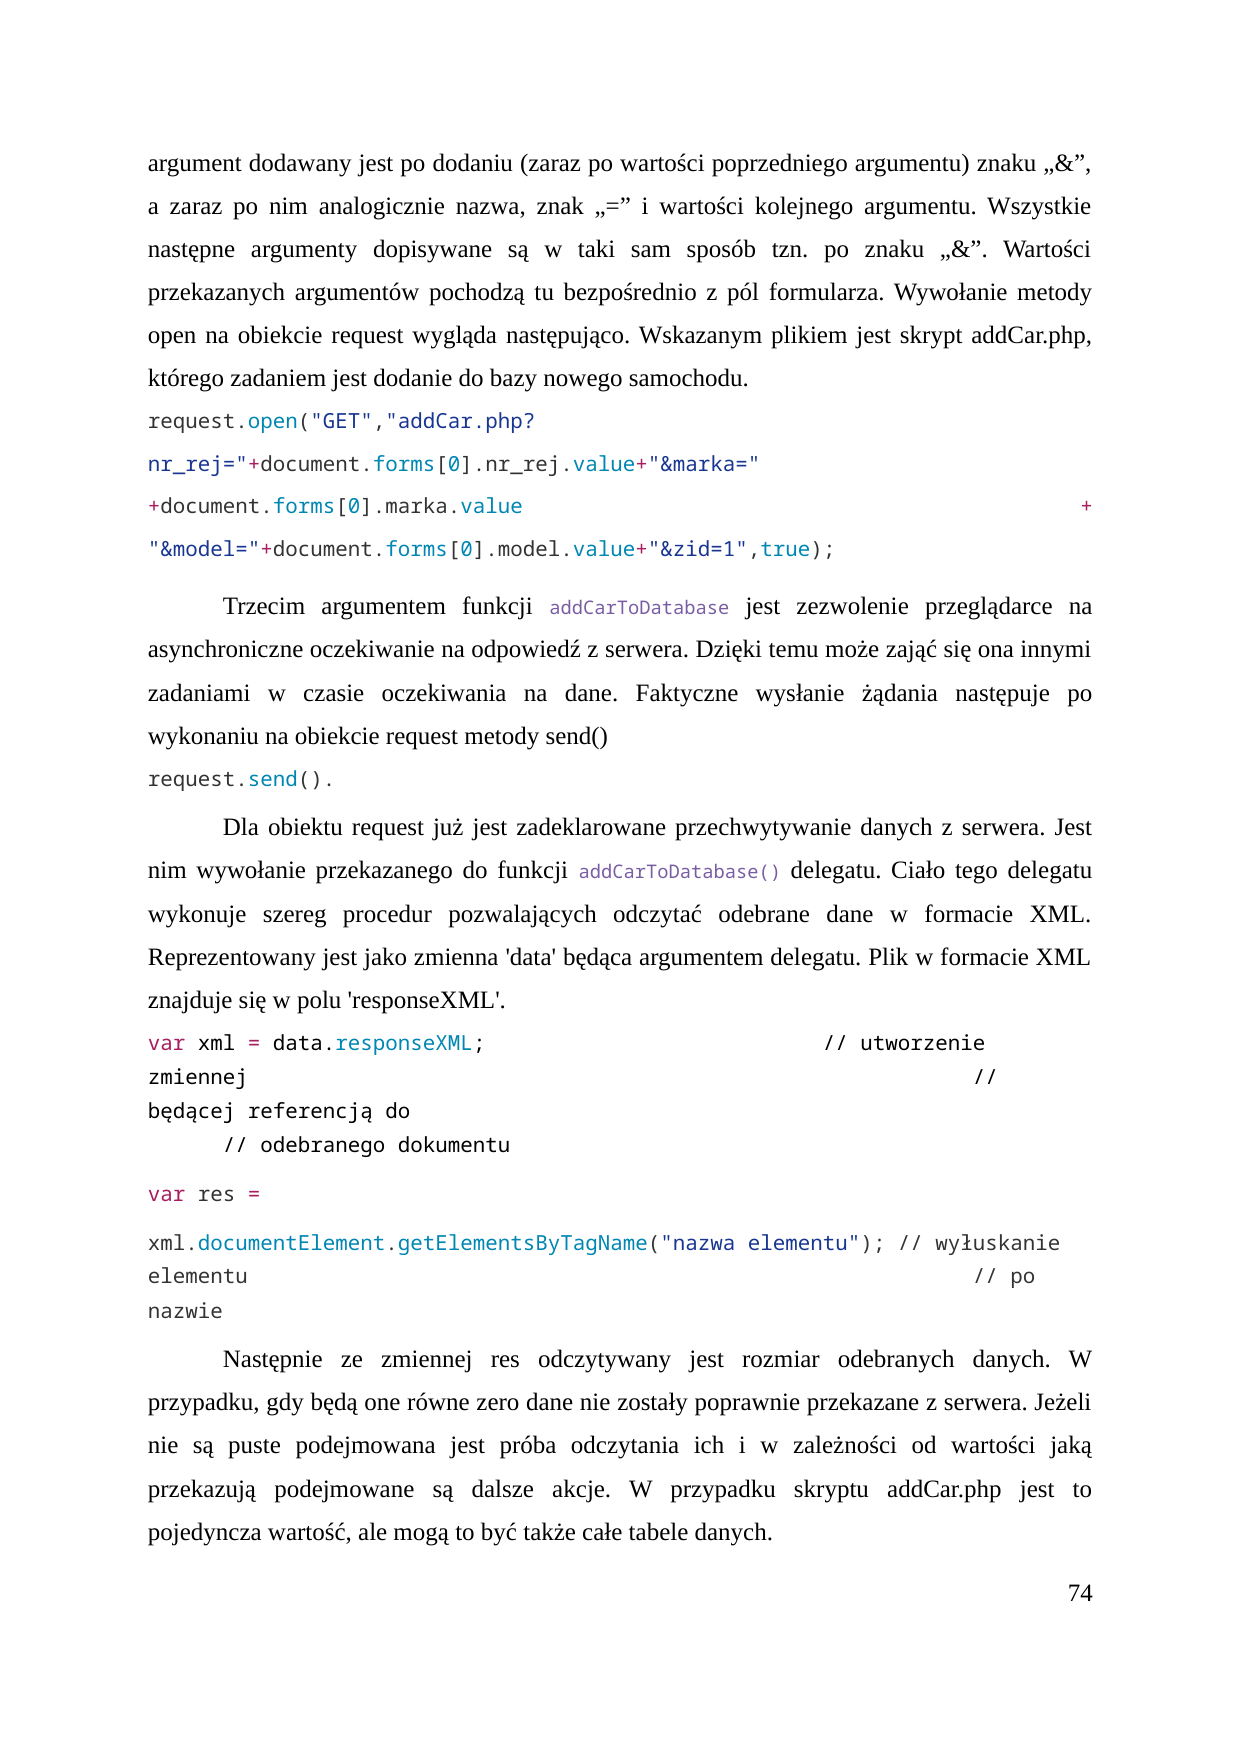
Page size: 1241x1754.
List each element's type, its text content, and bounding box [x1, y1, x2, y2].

text request.send(). [148, 764, 1093, 792]
text Trzecim argumentem funkcji addCarToDatabase jest zezwolenie przeglądarce na asynchroniczne oczekiwanie na odpowiedź z serwera. Dzięki temu może zająć się ona innymi zadaniami w czasie oczekiwania na dane. Faktyczne wysłanie żądania następuje po wykonaniu na obiekcie request metody send() [148, 591, 1093, 749]
text Następnie ze zmiennej res odczytywany jest rozmiar odebranych danych. W przypadku, gdy będą one równe zero dane nie zostały poprawnie przekazane z serwera. Jeżeli nie są puste podejmowana jest próba odczytania ich i w zależności od wartości jaką przekazują podejmowane są dalsze akcje. W przypadku skryptu addCar.php jest to pojedyncza wartość, ale mogą to być także całe tabele danych. [148, 1344, 1093, 1546]
text var res = [148, 1179, 1093, 1207]
text xml.documentElement.getElementsByTagName("nazwa elementu"); // wyłuskanie elementu // po nazwie [148, 1228, 1093, 1324]
text Dla obiektu request już jest zadeklarowane przechwytywanie danych z serwera. Jest nim wywołanie przekazanego do funkcji addCarToDatabase() delegatu. Ciało tego delegatu wykonuje szereg procedur pozwalających odczytać odebrane dane w formacie XML. Reprezentowany jest jako zmienna 'data' będąca argumentem delegatu. Plik w formacie XML znajduje się w polu 'responseXML'. [148, 812, 1093, 1014]
text argument dodawany jest po dodaniu (zaraz po wartości poprzedniego argumentu) znaku „&”, a zaraz po nim analogicznie nazwa, znak „=” i wartości kolejnego argumentu. Wszystkie następne argumenty dopisywane są w taki sam sposób tzn. po znaku „&”. Wartości przekazanych argumentów pochodzą tu bezpośrednio z pól formularza. Wywołanie metody open na obiekcie request wygląda następująco. Wskazanym plikiem jest skrypt addCar.php, którego zadaniem jest dodanie do bazy nowego samochodu. [148, 148, 1093, 392]
text var xml = data.responseXML; // utworzenie zmiennej // będącej referencją do // odebranego dokumentu [148, 1028, 1093, 1159]
text request.open("GET","addCar.php?nr_rej="+document.forms[0].nr_rej.value+"&marka=" +document.forms[0].marka.value + "&model="+document.forms[0].model.value+"&zid=1",true); [148, 406, 1093, 563]
